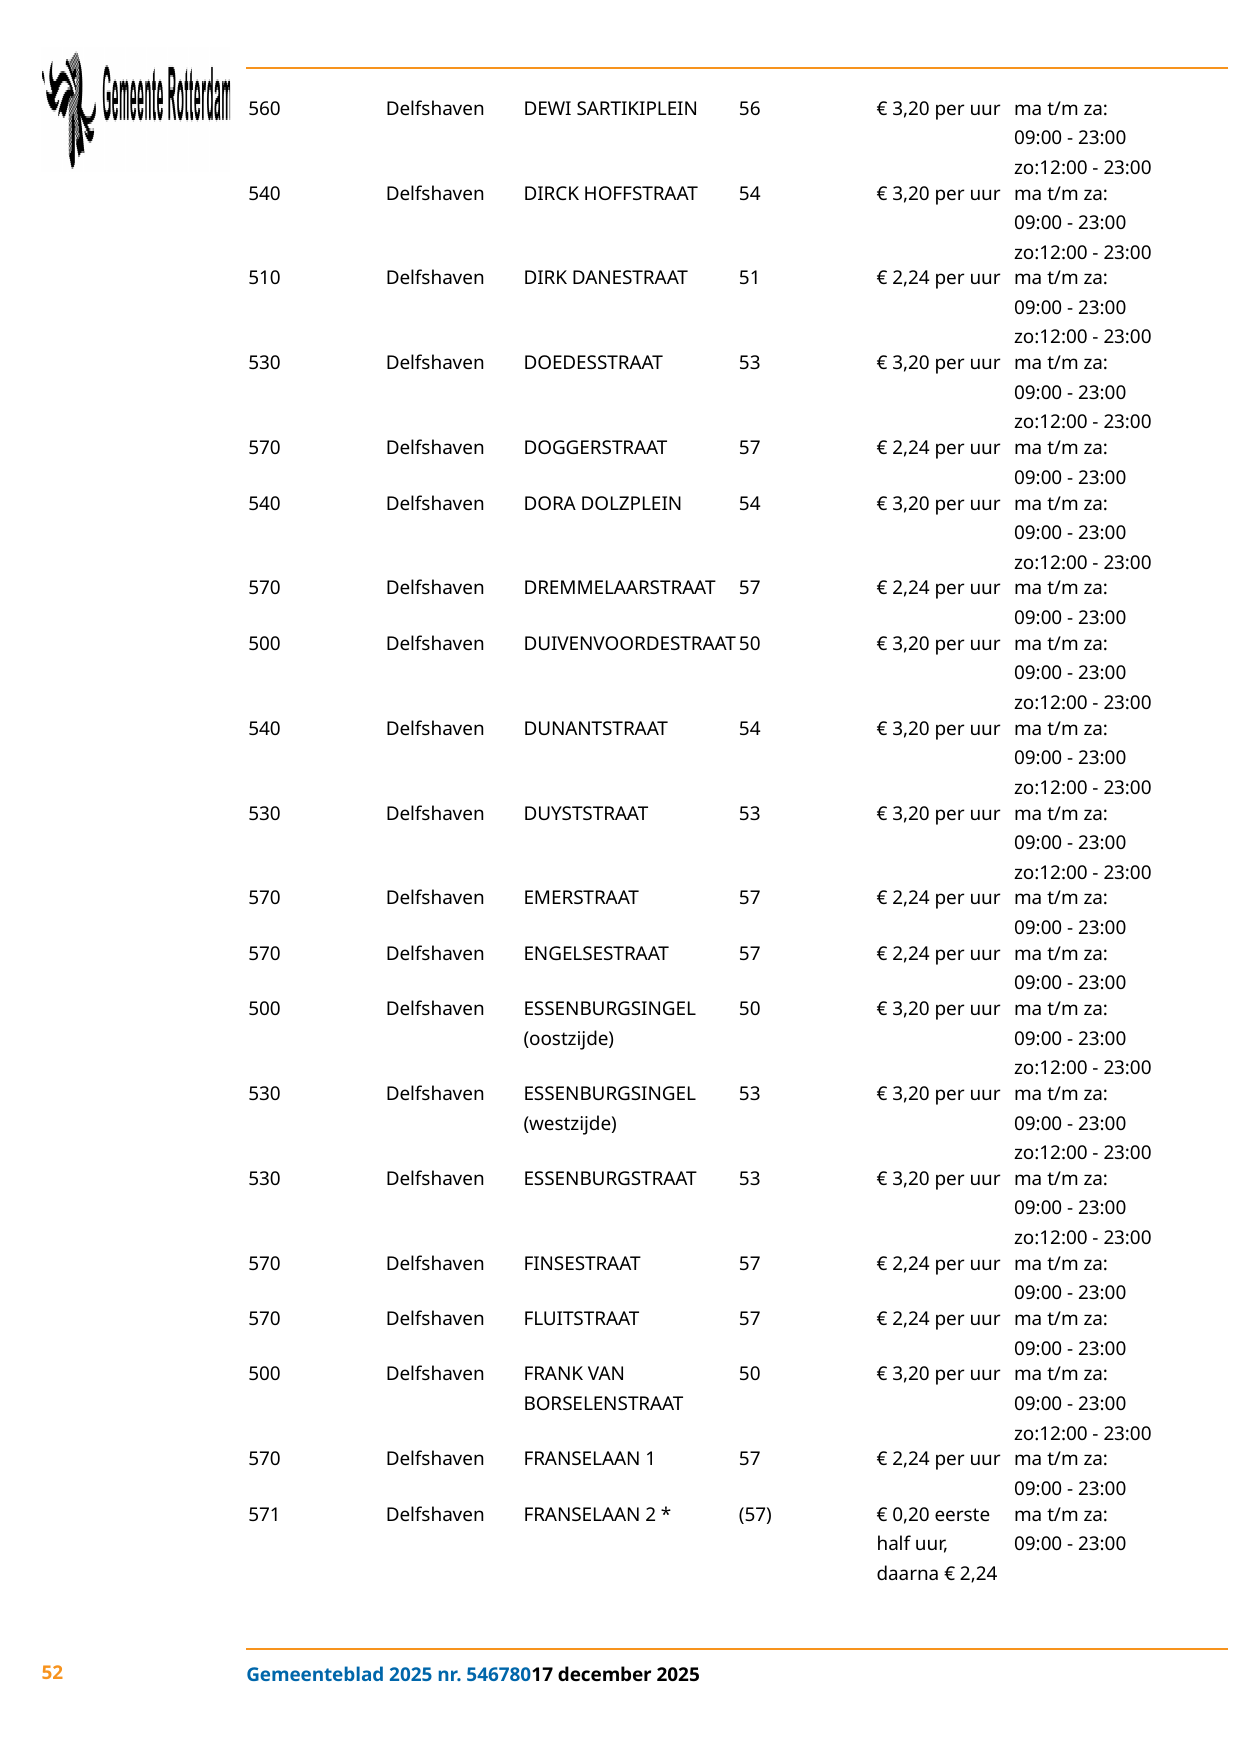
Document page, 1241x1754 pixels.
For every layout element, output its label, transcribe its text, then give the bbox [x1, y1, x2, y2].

table_cell 530 [248, 350, 386, 434]
table_cell 53 [739, 350, 876, 434]
table_cell Delfshaven [386, 95, 523, 180]
table_cell Delfshaven [386, 940, 523, 995]
table_cell FRANSELAAN 1 [523, 1445, 739, 1501]
table_cell 50 [739, 1361, 876, 1445]
table_cell 510 [248, 265, 386, 349]
table_cell Delfshaven [386, 1361, 523, 1445]
table_cell FRANK VAN BORSELENSTRAAT [523, 1361, 739, 1445]
table_cell ma t/m za: 09:00 - 23:00 [1014, 1305, 1152, 1361]
table_cell ESSENBURGSTRAAT [523, 1165, 739, 1250]
table_cell € 3,20 per uur [876, 350, 1014, 434]
table_cell 50 [739, 995, 876, 1080]
table_cell Delfshaven [386, 1165, 523, 1250]
table_cell ma t/m za: 09:00 - 23:00 [1014, 1250, 1152, 1305]
table_cell € 3,20 per uur [876, 490, 1014, 574]
table_cell € 2,24 per uur [876, 575, 1014, 630]
table_cell ma t/m za: 09:00 - 23:00 zo:12:00 - 23:00 [1014, 265, 1152, 349]
table_cell Delfshaven [386, 1445, 523, 1501]
table_cell Delfshaven [386, 575, 523, 630]
table_cell 571 [248, 1501, 386, 1586]
table_cell ma t/m za: 09:00 - 23:00 zo:12:00 - 23:00 [1014, 350, 1152, 434]
table_cell 54 [739, 715, 876, 800]
table_cell ESSENBURGSINGEL (oostzijde) [523, 995, 739, 1080]
table_cell Delfshaven [386, 800, 523, 884]
table_cell 53 [739, 800, 876, 884]
table_cell 53 [739, 1080, 876, 1165]
table_cell DORA DOLZPLEIN [523, 490, 739, 574]
table_cell 530 [248, 1080, 386, 1165]
table_cell 500 [248, 995, 386, 1080]
table_cell ma t/m za: 09:00 - 23:00 zo:12:00 - 23:00 [1014, 490, 1152, 574]
table_cell 570 [248, 575, 386, 630]
table_cell 570 [248, 885, 386, 940]
table_cell 50 [739, 630, 876, 715]
table_cell DUYSTSTRAAT [523, 800, 739, 884]
table_cell € 3,20 per uur [876, 800, 1014, 884]
table_cell € 2,24 per uur [876, 940, 1014, 995]
table_cell ma t/m za: 09:00 - 23:00 [1014, 1445, 1152, 1501]
table_cell Delfshaven [386, 630, 523, 715]
table_cell Delfshaven [386, 350, 523, 434]
table_cell 57 [739, 885, 876, 940]
table_cell 56 [739, 95, 876, 180]
table_cell ma t/m za: 09:00 - 23:00 zo:12:00 - 23:00 [1014, 1361, 1152, 1445]
table_cell 560 [248, 95, 386, 180]
table_cell (57) [739, 1501, 876, 1586]
table_cell Delfshaven [386, 715, 523, 800]
table_cell ma t/m za: 09:00 - 23:00 [1014, 1501, 1152, 1586]
table_cell DEWI SARTIKIPLEIN [523, 95, 739, 180]
table_cell 530 [248, 1165, 386, 1250]
table_cell ma t/m za: 09:00 - 23:00 zo:12:00 - 23:00 [1014, 95, 1152, 180]
table_cell DIRK DANESTRAAT [523, 265, 739, 349]
table_cell 570 [248, 434, 386, 490]
table_cell EMERSTRAAT [523, 885, 739, 940]
table_cell DOEDESSTRAAT [523, 350, 739, 434]
table_cell € 3,20 per uur [876, 995, 1014, 1080]
table_cell Delfshaven [386, 1080, 523, 1165]
table_cell € 2,24 per uur [876, 265, 1014, 349]
table_cell € 2,24 per uur [876, 885, 1014, 940]
table_cell € 3,20 per uur [876, 180, 1014, 264]
table_cell € 3,20 per uur [876, 715, 1014, 800]
table_cell 54 [739, 180, 876, 264]
table_cell Delfshaven [386, 1305, 523, 1361]
table_cell € 3,20 per uur [876, 630, 1014, 715]
table_cell Delfshaven [386, 1250, 523, 1305]
table_cell 57 [739, 1305, 876, 1361]
table_cell 57 [739, 1445, 876, 1501]
table_cell ma t/m za: 09:00 - 23:00 zo:12:00 - 23:00 [1014, 800, 1152, 884]
table_cell ma t/m za: 09:00 - 23:00 [1014, 575, 1152, 630]
table_cell Delfshaven [386, 490, 523, 574]
table_cell 570 [248, 1250, 386, 1305]
table_cell 500 [248, 1361, 386, 1445]
table_cell € 2,24 per uur [876, 1305, 1014, 1361]
table_cell FRANSELAAN 2 * [523, 1501, 739, 1586]
table_cell ma t/m za: 09:00 - 23:00 zo:12:00 - 23:00 [1014, 1080, 1152, 1165]
table_cell DREMMELAARSTRAAT [523, 575, 739, 630]
table_cell € 2,24 per uur [876, 434, 1014, 490]
table_cell ma t/m za: 09:00 - 23:00 zo:12:00 - 23:00 [1014, 180, 1152, 264]
table_cell DIRCK HOFFSTRAAT [523, 180, 739, 264]
table_cell ma t/m za: 09:00 - 23:00 zo:12:00 - 23:00 [1014, 1165, 1152, 1250]
table_cell 540 [248, 715, 386, 800]
table_cell FINSESTRAAT [523, 1250, 739, 1305]
table_cell Delfshaven [386, 434, 523, 490]
table_cell 500 [248, 630, 386, 715]
table_cell FLUITSTRAAT [523, 1305, 739, 1361]
table_cell 53 [739, 1165, 876, 1250]
table_cell ma t/m za: 09:00 - 23:00 [1014, 940, 1152, 995]
table_cell € 3,20 per uur [876, 95, 1014, 180]
table_cell Delfshaven [386, 1501, 523, 1586]
table_cell 57 [739, 1250, 876, 1305]
table_cell DUNANTSTRAAT [523, 715, 739, 800]
table_cell 570 [248, 1305, 386, 1361]
table_cell 54 [739, 490, 876, 574]
table_cell DUIVENVOORDESTRAAT [523, 630, 739, 715]
table_cell Delfshaven [386, 995, 523, 1080]
table_cell Delfshaven [386, 180, 523, 264]
table_cell DOGGERSTRAAT [523, 434, 739, 490]
table_cell ma t/m za: 09:00 - 23:00 zo:12:00 - 23:00 [1014, 715, 1152, 800]
table_cell ESSENBURGSINGEL (westzijde) [523, 1080, 739, 1165]
table_cell € 2,24 per uur [876, 1445, 1014, 1501]
table_cell ma t/m za: 09:00 - 23:00 [1014, 885, 1152, 940]
table_cell 540 [248, 490, 386, 574]
picture [41, 47, 231, 172]
table_cell ma t/m za: 09:00 - 23:00 zo:12:00 - 23:00 [1014, 630, 1152, 715]
table_cell ma t/m za: 09:00 - 23:00 zo:12:00 - 23:00 [1014, 995, 1152, 1080]
table_cell 57 [739, 940, 876, 995]
table_cell Delfshaven [386, 265, 523, 349]
table_cell Delfshaven [386, 885, 523, 940]
table_cell € 3,20 per uur [876, 1361, 1014, 1445]
table_cell 570 [248, 940, 386, 995]
table_cell € 0,20 eerste half uur, daarna € 2,24 [876, 1501, 1014, 1586]
table_cell € 3,20 per uur [876, 1080, 1014, 1165]
table_cell 570 [248, 1445, 386, 1501]
table_cell 57 [739, 434, 876, 490]
table_cell ma t/m za: 09:00 - 23:00 [1014, 434, 1152, 490]
table_cell ENGELSESTRAAT [523, 940, 739, 995]
table_cell 51 [739, 265, 876, 349]
table_cell 57 [739, 575, 876, 630]
table_cell € 3,20 per uur [876, 1165, 1014, 1250]
table_cell 540 [248, 180, 386, 264]
table_cell 530 [248, 800, 386, 884]
table_cell € 2,24 per uur [876, 1250, 1014, 1305]
